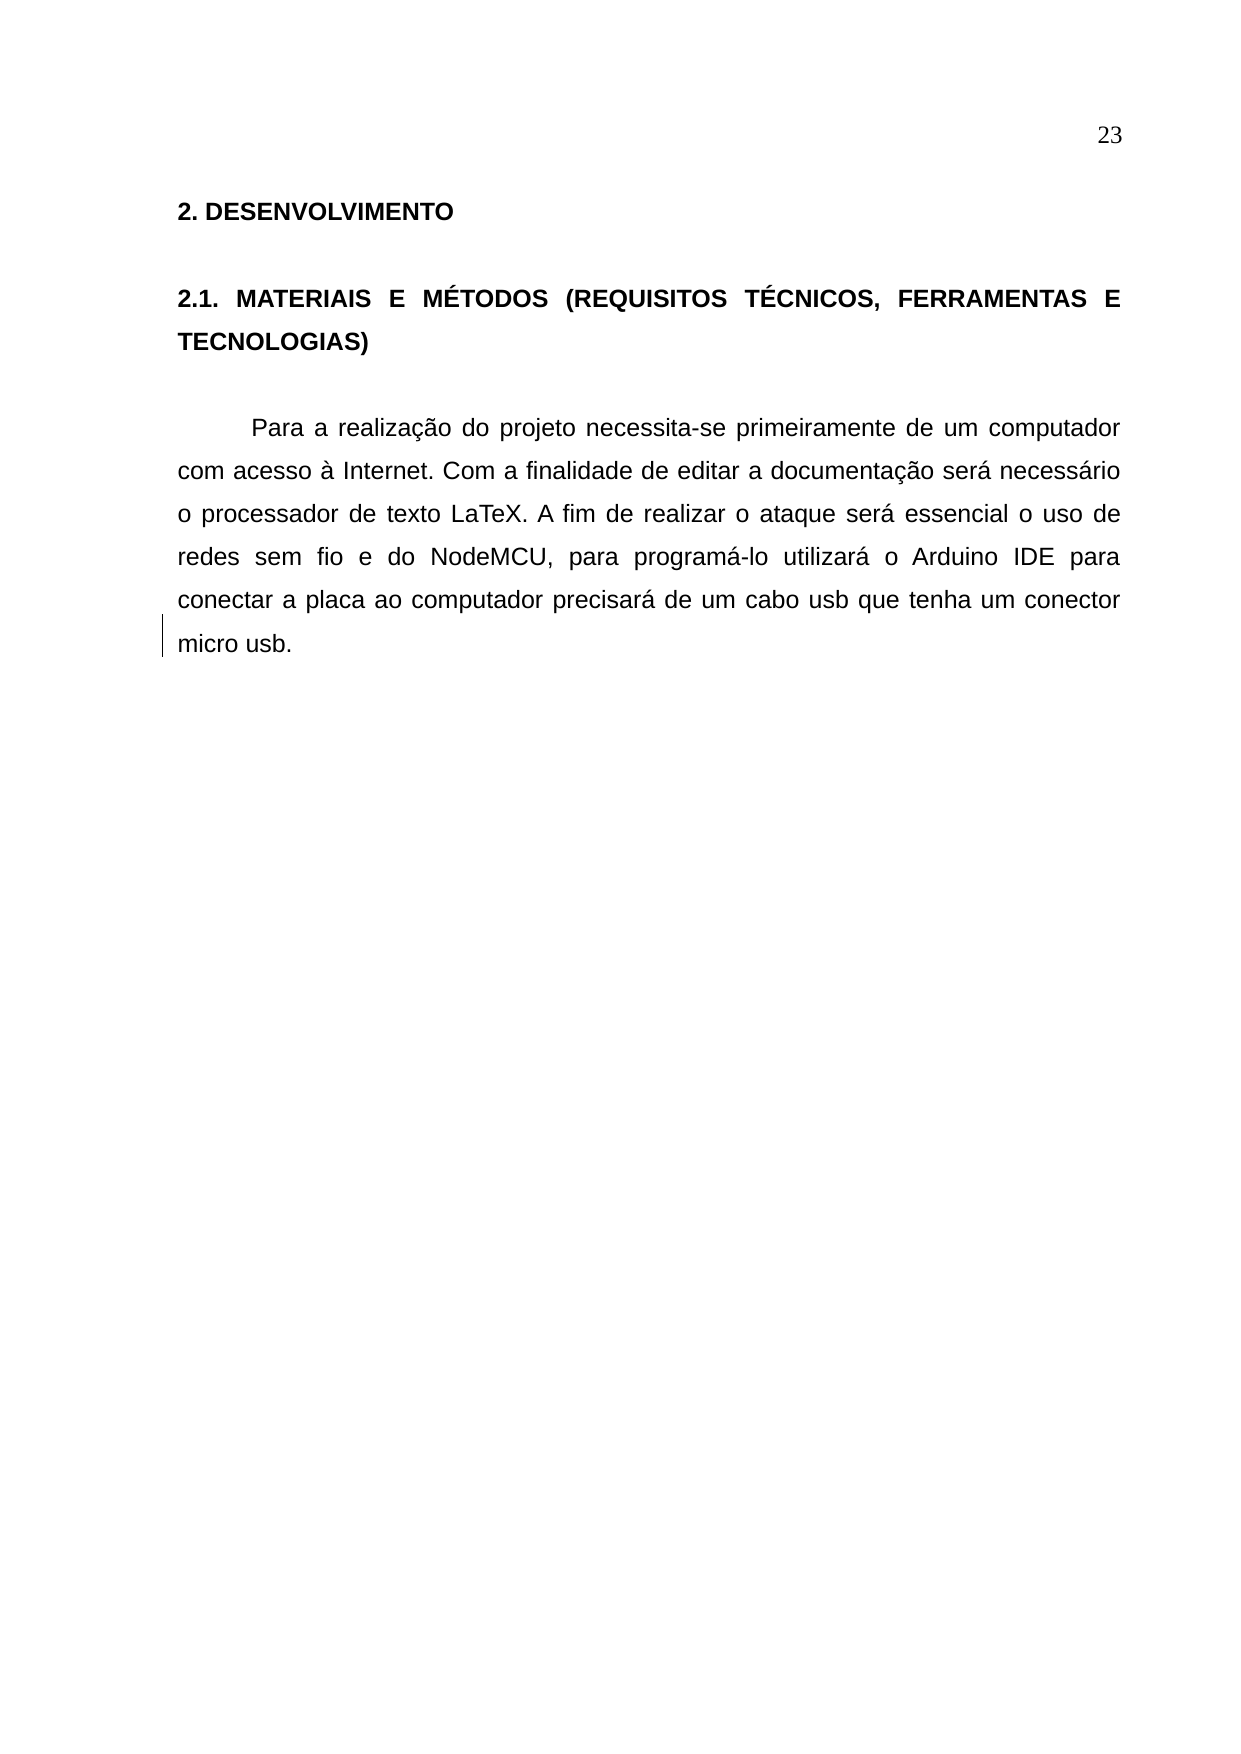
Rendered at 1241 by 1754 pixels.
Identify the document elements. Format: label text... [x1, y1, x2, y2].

text 2.1. MATERIAIS E MÉTODOS (REQUISITOS TÉCNICOS, FERRAMENTAS E TECNOLOGIAS) [177, 284, 1122, 356]
text 2. DESENVOLVIMENTO [177, 197, 1122, 226]
text Para a realização do projeto necessita-se primeiramente de um computador com acesso à Internet. Com a finalidade de editar a documentação será necessário o processador de texto LaTeX. A fim de realizar o ataque será essencial o uso de redes sem fio e do NodeMCU, para programá-lo utilizará o Arduino IDE para conectar a placa ao computador precisará de um cabo usb que tenha um conector micro usb. [177, 413, 1122, 657]
